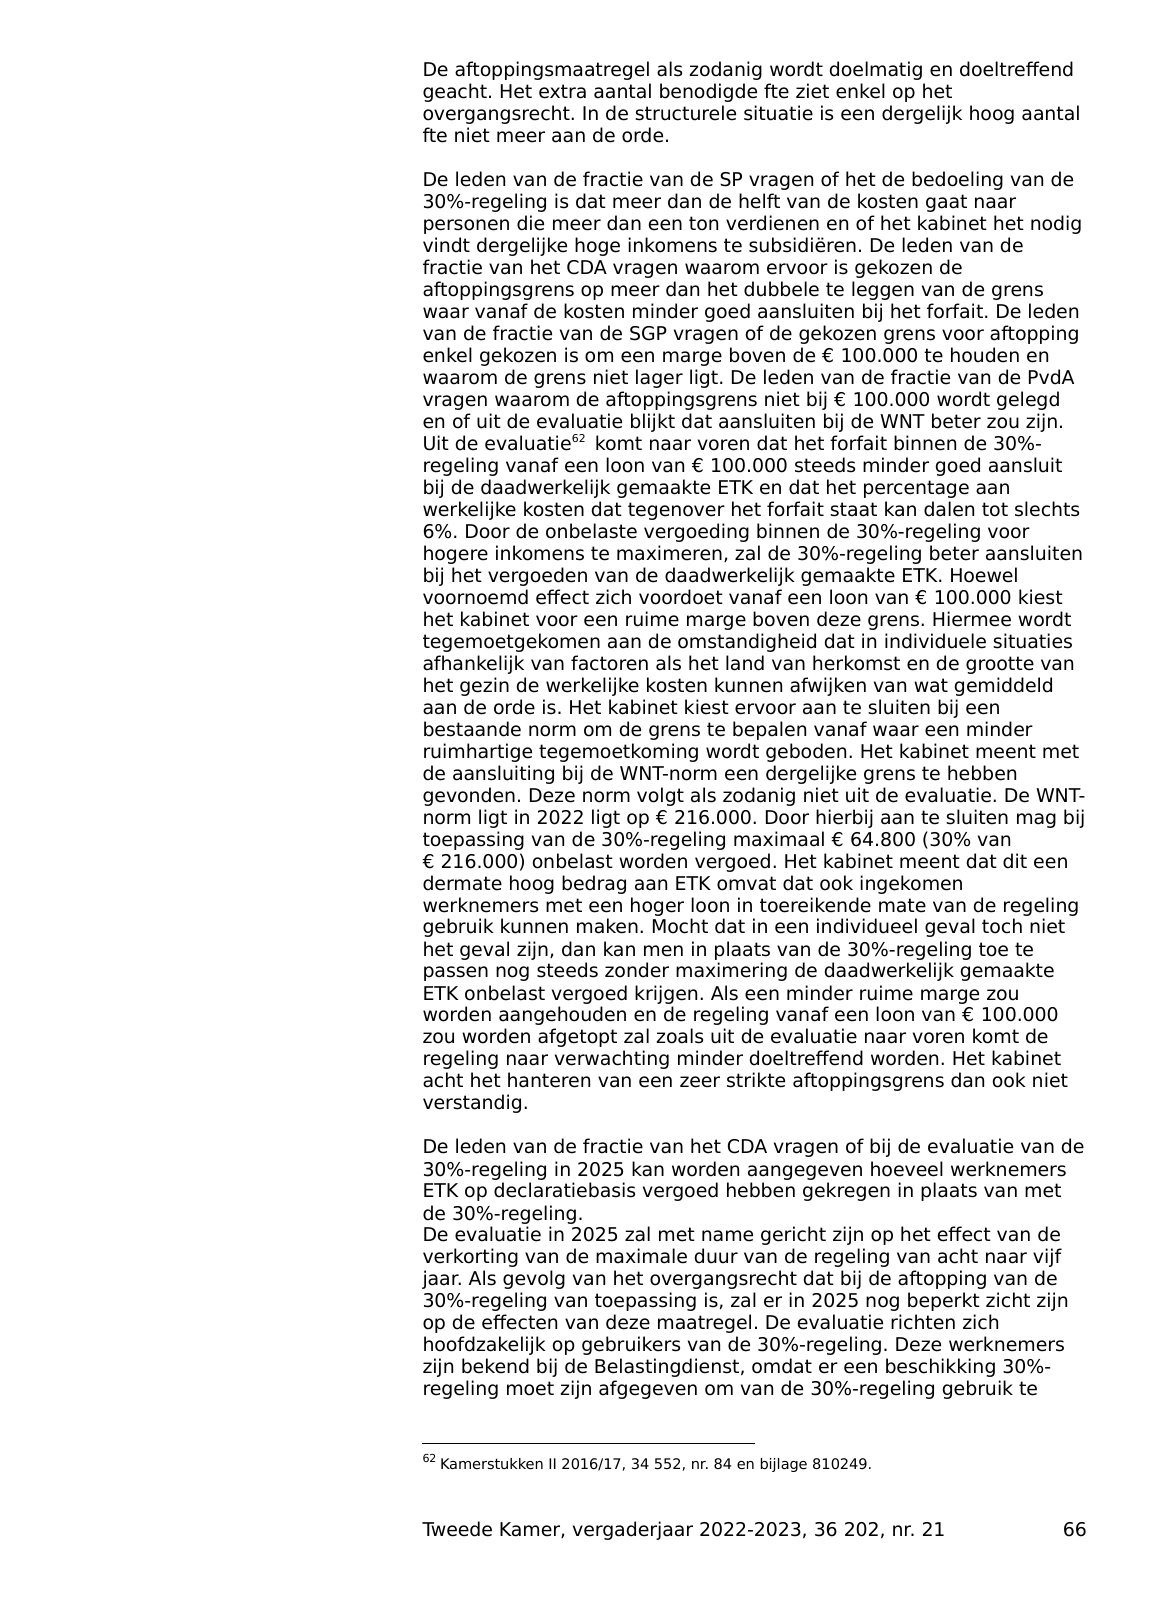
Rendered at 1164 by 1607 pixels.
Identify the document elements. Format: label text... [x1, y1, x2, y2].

text De leden van de fractie van de SP vragen of het de bedoeling van de 30%-regeling is dat meer dan de helft van de kosten gaat naar personen die meer dan een ton verdienen en of het kabinet het nodig vindt dergelijke hoge inkomens te subsidiëren. De leden van de fractie van het CDA vragen waarom ervoor is gekozen de aftoppingsgrens op meer dan het dubbele te leggen van de grens waar vanaf de kosten minder goed aansluiten bij het forfait. De leden van de fractie van de SGP vragen of de gekozen grens voor aftopping enkel gekozen is om een marge boven de € 100.000 te houden en waarom de grens niet lager ligt. De leden van de fractie van de PvdA vragen waarom de aftoppingsgrens niet bij € 100.000 wordt gelegd en of uit de evaluatie blijkt dat aansluiten bij de WNT beter zou zijn. [422, 169, 1087, 433]
text De aftoppingsmaatregel als zodanig wordt doelmatig en doeltreffend geacht. Het extra aantal benodigde fte ziet enkel op het overgangsrecht. In de structurele situatie is een dergelijk hoog aantal fte niet meer aan de orde. [422, 59, 1087, 147]
text De leden van de fractie van het CDA vragen of bij de evaluatie van de 30%-regeling in 2025 kan worden aangegeven hoeveel werknemers ETK op declaratiebasis vergoed hebben gekregen in plaats van met de 30%-regeling. [422, 1136, 1087, 1224]
text De evaluatie in 2025 zal met name gericht zijn op het effect van de verkorting van de maximale duur van de regeling van acht naar vijf jaar. Als gevolg van het overgangsrecht dat bij de aftopping van de 30%-regeling van toepassing is, zal er in 2025 nog beperkt zicht zijn op de effecten van deze maatregel. De evaluatie richten zich hoofdzakelijk op gebruikers van de 30%-regeling. Deze werknemers zijn bekend bij de Belastingdienst, omdat er een beschikking 30%-regeling moet zijn afgegeven om van de 30%-regeling gebruik te [422, 1224, 1087, 1400]
text Uit de evaluatie komt naar voren dat het forfait binnen de 30%-regeling vanaf een loon van € 100.000 steeds minder goed aansluit bij de daadwerkelijk gemaakte ETK en dat het percentage aan werkelijke kosten dat tegenover het forfait staat kan dalen tot slechts 6%. Door de onbelaste vergoeding binnen de 30%-regeling voor hogere inkomens te maximeren, zal de 30%-regeling beter aansluiten bij het vergoeden van de daadwerkelijk gemaakte ETK. Hoewel voornoemd effect zich voordoet vanaf een loon van € 100.000 kiest het kabinet voor een ruime marge boven deze grens. Hiermee wordt tegemoetgekomen aan de omstandigheid dat in individuele situaties afhankelijk van factoren als het land van herkomst en de grootte van het gezin de werkelijke kosten kunnen afwijken van wat gemiddeld aan de orde is. Het kabinet kiest ervoor aan te sluiten bij een bestaande norm om de grens te bepalen vanaf waar een minder ruimhartige tegemoetkoming wordt geboden. Het kabinet meent met de aansluiting bij de WNT-norm een dergelijke grens te hebben gevonden. Deze norm volgt als zodanig niet uit de evaluatie. De WNT-norm ligt in 2022 ligt op € 216.000. Door hierbij aan te sluiten mag bij toepassing van de 30%-regeling maximaal € 64.800 (30% van € 216.000) onbelast worden vergoed. Het kabinet meent dat dit een dermate hoog bedrag aan ETK omvat dat ook ingekomen werknemers met een hoger loon in toereikende mate van de regeling gebruik kunnen maken. Mocht dat in een individueel geval toch niet het geval zijn, dan kan men in plaats van de 30%-regeling toe te passen nog steeds zonder maximering de daadwerkelijk gemaakte ETK onbelast vergoed krijgen. Als een minder ruime marge zou worden aangehouden en de regeling vanaf een loon van € 100.000 zou worden afgetopt zal zoals uit de evaluatie naar voren komt de regeling naar verwachting minder doeltreffend worden. Het kabinet acht het hanteren van een zeer strikte aftoppingsgrens dan ook niet verstandig. [422, 433, 1087, 1114]
text Kamerstukken II 2016/17, 34 552, nr. 84 en bijlage 810249. [422, 1452, 1087, 1474]
